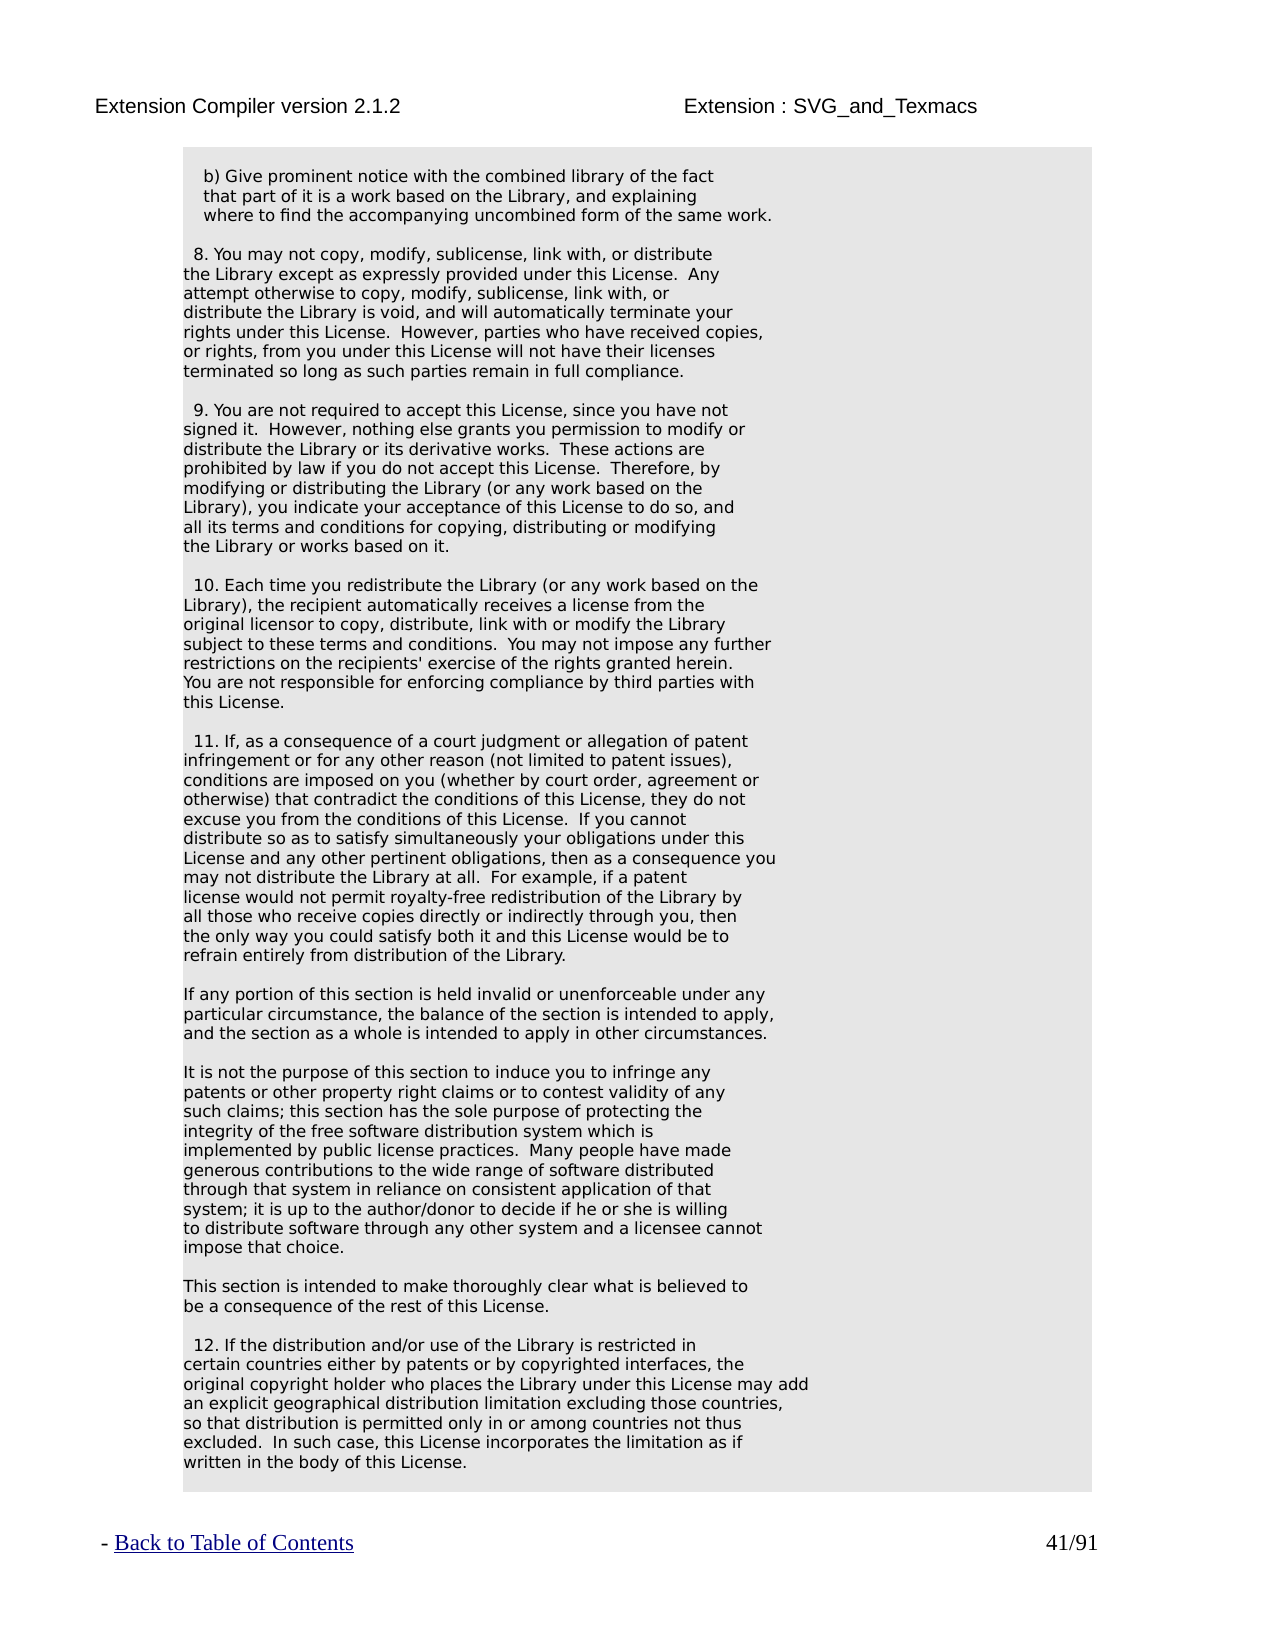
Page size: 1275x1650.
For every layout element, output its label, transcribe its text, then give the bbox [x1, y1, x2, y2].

text If any portion of this section is held invalid or unenforceable under any [183, 985, 1092, 1004]
text 11. If, as a consequence of a court judgment or allegation of patent [183, 732, 1092, 751]
text distribute the Library is void, and will automatically terminate your [183, 303, 1092, 323]
text It is not the purpose of this section to induce you to infringe any [183, 1063, 1092, 1082]
text otherwise) that contradict the conditions of this License, they do not [183, 790, 1092, 810]
text patents or other property right claims or to contest validity of any [183, 1082, 1092, 1102]
text all those who receive copies directly or indirectly through you, then [183, 907, 1092, 927]
text This section is intended to make thoroughly clear what is believed to [183, 1277, 1092, 1297]
text original licensor to copy, distribute, link with or modify the Library [183, 615, 1092, 634]
text excluded. In such case, this License incorporates the limitation as if [183, 1433, 1092, 1453]
text prohibited by law if you do not accept this License. Therefore, by [183, 459, 1092, 479]
text particular circumstance, the balance of the section is intended to apply, [183, 1004, 1092, 1024]
text the only way you could satisfy both it and this License would be to [183, 927, 1092, 946]
text and the section as a whole is intended to apply in other circumstances. [183, 1024, 1092, 1043]
text an explicit geographical distribution limitation excluding those countries, [183, 1394, 1092, 1414]
text implemented by public license practices. Many people have made [183, 1141, 1092, 1160]
text where to find the accompanying uncombined form of the same work. [183, 206, 1092, 225]
text distribute so as to satisfy simultaneously your obligations under this [183, 829, 1092, 849]
text infringement or for any other reason (not limited to patent issues), [183, 751, 1092, 771]
text or rights, from you under this License will not have their licenses [183, 342, 1092, 362]
text original copyright holder who places the Library under this License may add [183, 1375, 1092, 1394]
text to distribute software through any other system and a licensee cannot [183, 1219, 1092, 1238]
text generous contributions to the wide range of software distributed [183, 1160, 1092, 1180]
text impose that choice. [183, 1238, 1092, 1258]
text system; it is up to the author/donor to decide if he or she is willing [183, 1199, 1092, 1219]
text such claims; this section has the sole purpose of protecting the [183, 1102, 1092, 1121]
text be a consequence of the rest of this License. [183, 1297, 1092, 1316]
text conditions are imposed on you (whether by court order, agreement or [183, 771, 1092, 790]
text subject to these terms and conditions. You may not impose any further [183, 634, 1092, 654]
text signed it. However, nothing else grants you permission to modify or [183, 420, 1092, 440]
text 10. Each time you redistribute the Library (or any work based on the [183, 576, 1092, 596]
text modifying or distributing the Library (or any work based on the [183, 479, 1092, 498]
text so that distribution is permitted only in or among countries not thus [183, 1414, 1092, 1433]
text restrictions on the recipients' exercise of the rights granted herein. [183, 654, 1092, 673]
text attempt otherwise to copy, modify, sublicense, link with, or [183, 284, 1092, 303]
text distribute the Library or its derivative works. These actions are [183, 440, 1092, 459]
text written in the body of this License. [183, 1453, 1092, 1472]
text 12. If the distribution and/or use of the Library is restricted in [183, 1336, 1092, 1355]
text the Library except as expressly provided under this License. Any [183, 264, 1092, 284]
text all its terms and conditions for copying, distributing or modifying [183, 518, 1092, 537]
text license would not permit royalty-free redistribution of the Library by [183, 888, 1092, 907]
text terminated so long as such parties remain in full compliance. [183, 362, 1092, 381]
text Library), the recipient automatically receives a license from the [183, 596, 1092, 615]
text the Library or works based on it. [183, 537, 1092, 557]
text excuse you from the conditions of this License. If you cannot [183, 810, 1092, 829]
text that part of it is a work based on the Library, and explaining [183, 186, 1092, 206]
text You are not responsible for enforcing compliance by third parties with [183, 673, 1092, 693]
text b) Give prominent notice with the combined library of the fact [183, 167, 1092, 186]
text certain countries either by patents or by copyrighted interfaces, the [183, 1355, 1092, 1375]
text 9. You are not required to accept this License, since you have not [183, 401, 1092, 420]
text Library), you indicate your acceptance of this License to do so, and [183, 498, 1092, 518]
text this License. [183, 693, 1092, 712]
text rights under this License. However, parties who have received copies, [183, 323, 1092, 342]
text License and any other pertinent obligations, then as a consequence you [183, 849, 1092, 868]
text through that system in reliance on consistent application of that [183, 1180, 1092, 1199]
text may not distribute the Library at all. For example, if a patent [183, 868, 1092, 888]
text 8. You may not copy, modify, sublicense, link with, or distribute [183, 245, 1092, 264]
text refrain entirely from distribution of the Library. [183, 946, 1092, 966]
text integrity of the free software distribution system which is [183, 1121, 1092, 1141]
